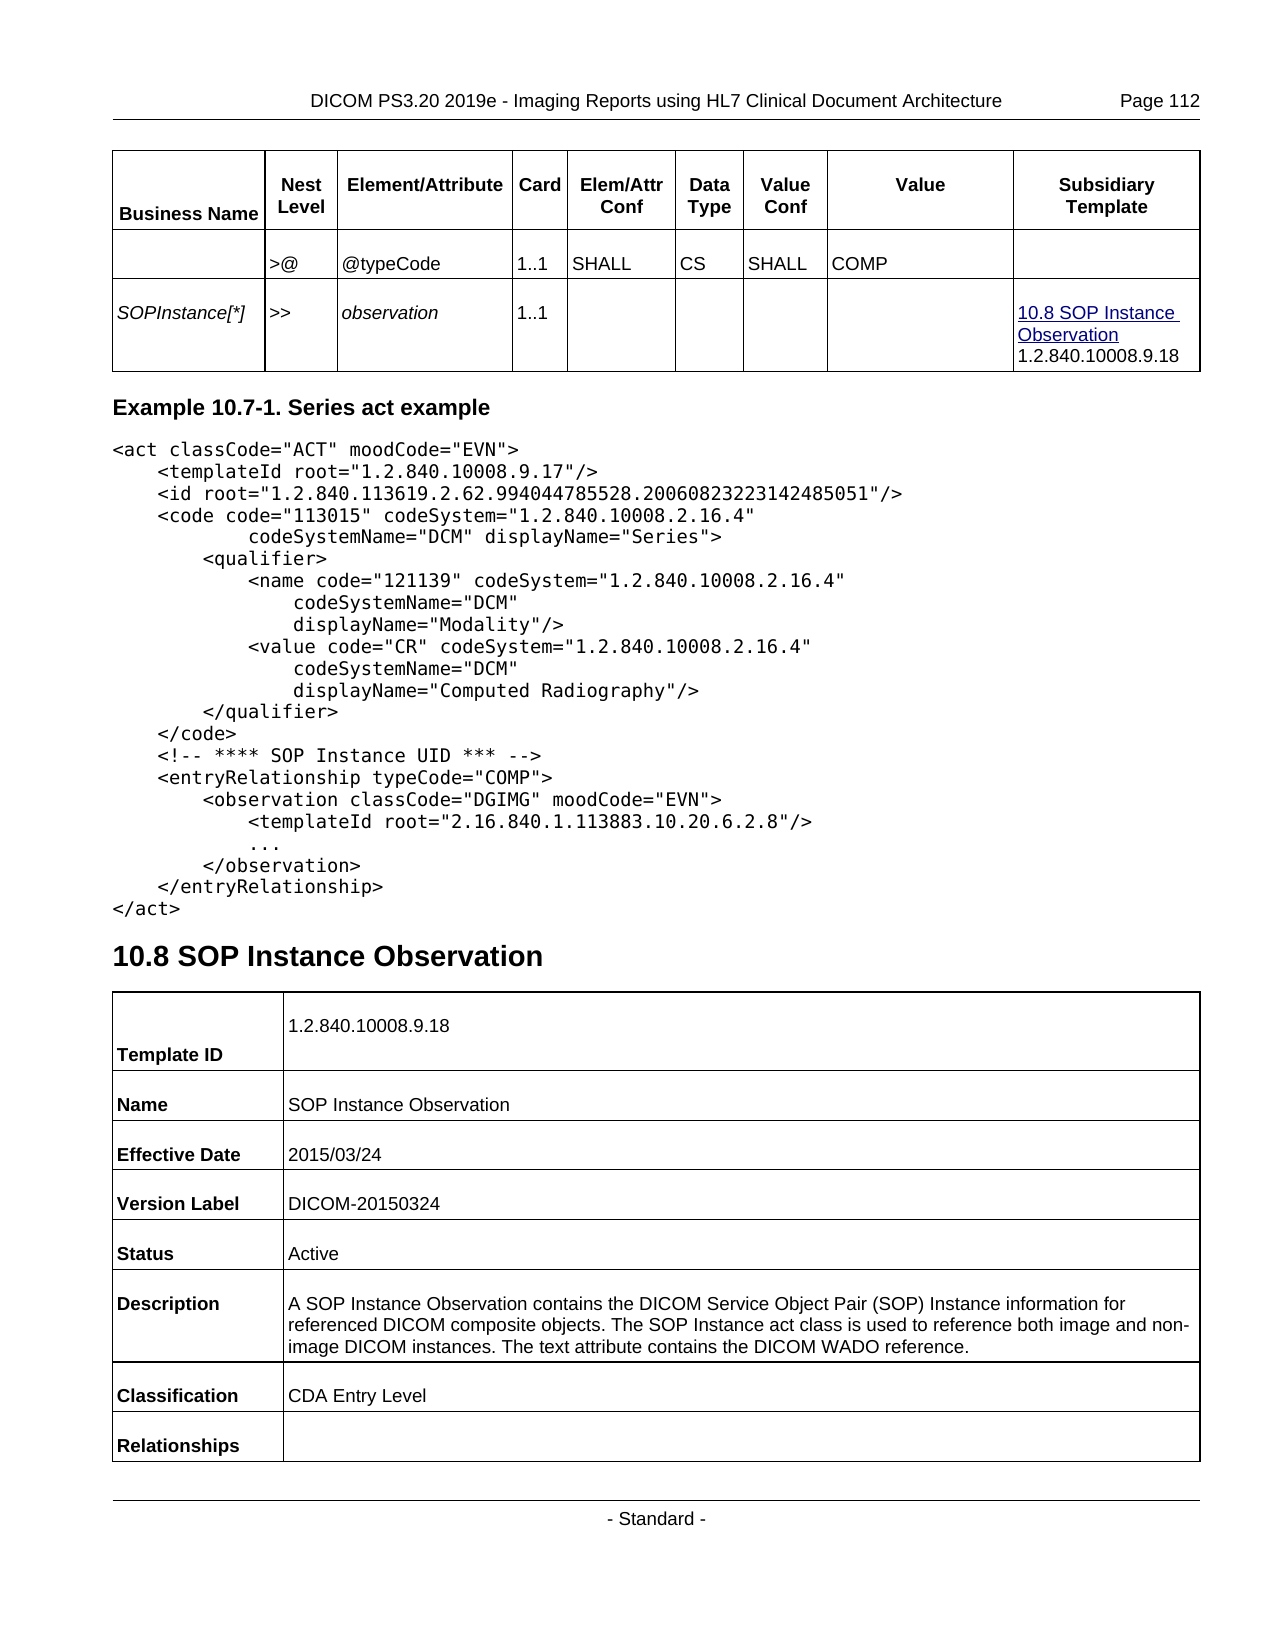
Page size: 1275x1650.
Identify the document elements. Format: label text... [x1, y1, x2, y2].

table_cell 10.8 SOP Instance Observation 1.2.840.10008.9.18 [1014, 279, 1199, 371]
table_cell [113, 230, 264, 278]
table_cell Active [284, 1220, 1199, 1268]
table_cell SOP Instance Observation [284, 1071, 1199, 1119]
table_cell Description [113, 1270, 283, 1361]
table_cell [744, 279, 827, 371]
table_cell CS [676, 230, 743, 278]
table_cell SHALL [744, 230, 827, 278]
table_cell Effective Date [113, 1121, 283, 1169]
table_cell Version Label [113, 1170, 283, 1219]
table_cell 1..1 [513, 279, 567, 371]
text 10.8 SOP Instance Observation [112, 939, 1200, 973]
table_cell @typeCode [338, 230, 512, 278]
table_cell COMP [828, 230, 1013, 278]
table_cell 1..1 [513, 230, 567, 278]
table_header Value Conf [744, 151, 827, 228]
table_cell Relationships [113, 1412, 283, 1461]
table_cell Classification [113, 1363, 283, 1411]
table_header Subsidiary Template [1014, 151, 1199, 228]
table_header 1.2.840.10008.9.18 [284, 993, 1199, 1070]
table_cell [1014, 230, 1199, 278]
table_cell observation [338, 279, 512, 371]
table_cell A SOP Instance Observation contains the DICOM Service Object Pair (SOP) Instance information for referenced DICOM composite objects. The SOP Instance act class is used to reference both image and non-image DICOM instances. The text attribute contains the DICOM WADO reference. [284, 1270, 1199, 1361]
table_cell SHALL [568, 230, 675, 278]
table_header Elem/Attr Conf [568, 151, 675, 228]
table_cell CDA Entry Level [284, 1363, 1199, 1411]
table_header Card [513, 151, 567, 228]
table_cell Status [113, 1220, 283, 1268]
table_cell 2015/03/24 [284, 1121, 1199, 1169]
table_header Value [828, 151, 1013, 228]
table_cell [828, 279, 1013, 371]
text <act classCode="ACT" moodCode="EVN"> <templateId root="1.2.840.10008.9.17"/> <id root="1.2.840.113619.2.62.994044785528.20060823223142485051"/> <code code="113015" codeSystem="1.2.840.10008.2.16.4" codeSystemName="DCM" displayName="Series"> <qualifier> <name code="121139" codeSystem="1.2.840.10008.2.16.4" codeSystemName="DCM" displayName="Modality"/> <value code="CR" codeSystem="1.2.840.10008.2.16.4" codeSystemName="DCM" displayName="Computed Radiography"/> </qualifier> </code> <!-- **** SOP Instance UID *** --> <entryRelationship typeCode="COMP"> <observation classCode="DGIMG" moodCode="EVN"> <templateId root="2.16.840.1.113883.10.20.6.2.8"/> ... </observation> </entryRelationship> </act> [112, 439, 1200, 920]
table_cell DICOM-20150324 [284, 1170, 1199, 1219]
text Example 10.7-1. Series act example [112, 394, 1200, 420]
table_cell [284, 1412, 1199, 1461]
table_header Nest Level [266, 151, 337, 228]
table_cell >> [266, 279, 337, 371]
table_cell [568, 279, 675, 371]
table_header Element/​Attribute [338, 151, 512, 228]
table_header Template ID [113, 993, 283, 1070]
table_cell [676, 279, 743, 371]
table_header Data Type [676, 151, 743, 228]
table_cell SOPInstance[*] [113, 279, 264, 371]
table_header Business Name [113, 151, 264, 228]
table_cell Name [113, 1071, 283, 1119]
table_cell >@ [266, 230, 337, 278]
